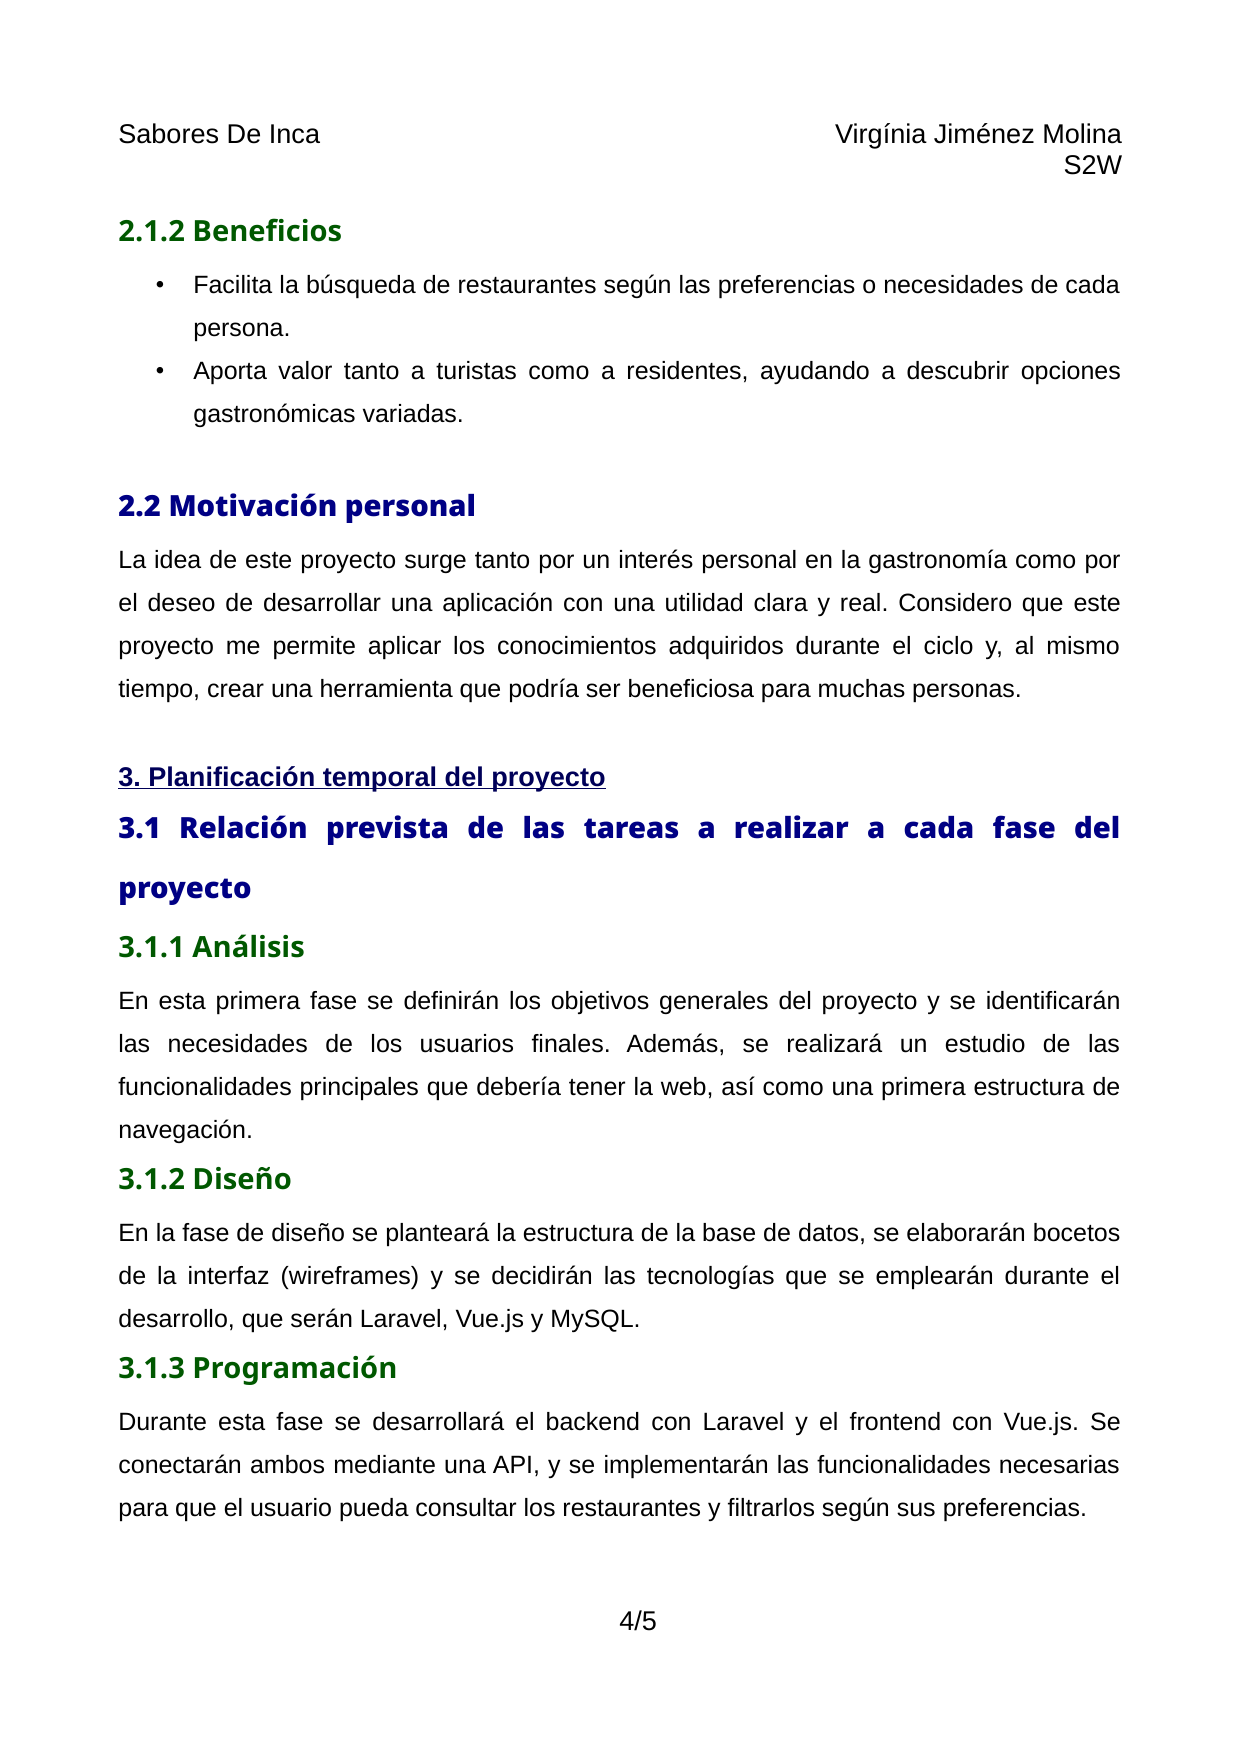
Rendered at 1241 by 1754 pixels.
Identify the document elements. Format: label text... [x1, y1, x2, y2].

list Facilita la búsqueda de restaurantes según las preferencias o necesidades de cada persona. [156, 269, 1122, 342]
text En esta primera fase se definirán los objetivos generales del proyecto y se identificarán las necesidades de los usuarios finales. Además, se realizará un estudio de las funcionalidades principales que debería tener la web, así como una primera estructura de navegación. [118, 986, 1122, 1144]
list Aporta valor tanto a turistas como a residentes, ayudando a descubrir opciones gastronómicas variadas. [156, 356, 1122, 428]
subtitle 2.1.2 Beneficios [118, 210, 1122, 250]
text La idea de este proyecto surge tanto por un interés personal en la gastronomía como por el deseo de desarrollar una aplicación con una utilidad clara y real. Considero que este proyecto me permite aplicar los conocimientos adquiridos durante el ciclo y, al mismo tiempo, crear una herramienta que podría ser beneficiosa para muchas personas. [118, 545, 1122, 703]
subtitle 3.1.2 Diseño [118, 1158, 1122, 1198]
subtitle 3. Planificación temporal del proyecto [118, 761, 1122, 792]
text Durante esta fase se desarrollará el backend con Laravel y el frontend con Vue.js. Se conectarán ambos mediante una API, y se implementarán las funcionalidades necesarias para que el usuario pueda consultar los restaurantes y filtrarlos según sus preferencias. [118, 1407, 1122, 1522]
subtitle 3.1 Relación prevista de las tareas a realizar a cada fase del proyecto [118, 807, 1122, 907]
subtitle 3.1.3 Programación [118, 1347, 1122, 1387]
subtitle 2.2 Motivación personal [118, 485, 1122, 525]
subtitle 3.1.1 Análisis [118, 926, 1122, 966]
text En la fase de diseño se planteará la estructura de la base de datos, se elaborarán bocetos de la interfaz (wireframes) y se decidirán las tecnologías que se emplearán durante el desarrollo, que serán Laravel, Vue.js y MySQL. [118, 1218, 1122, 1333]
